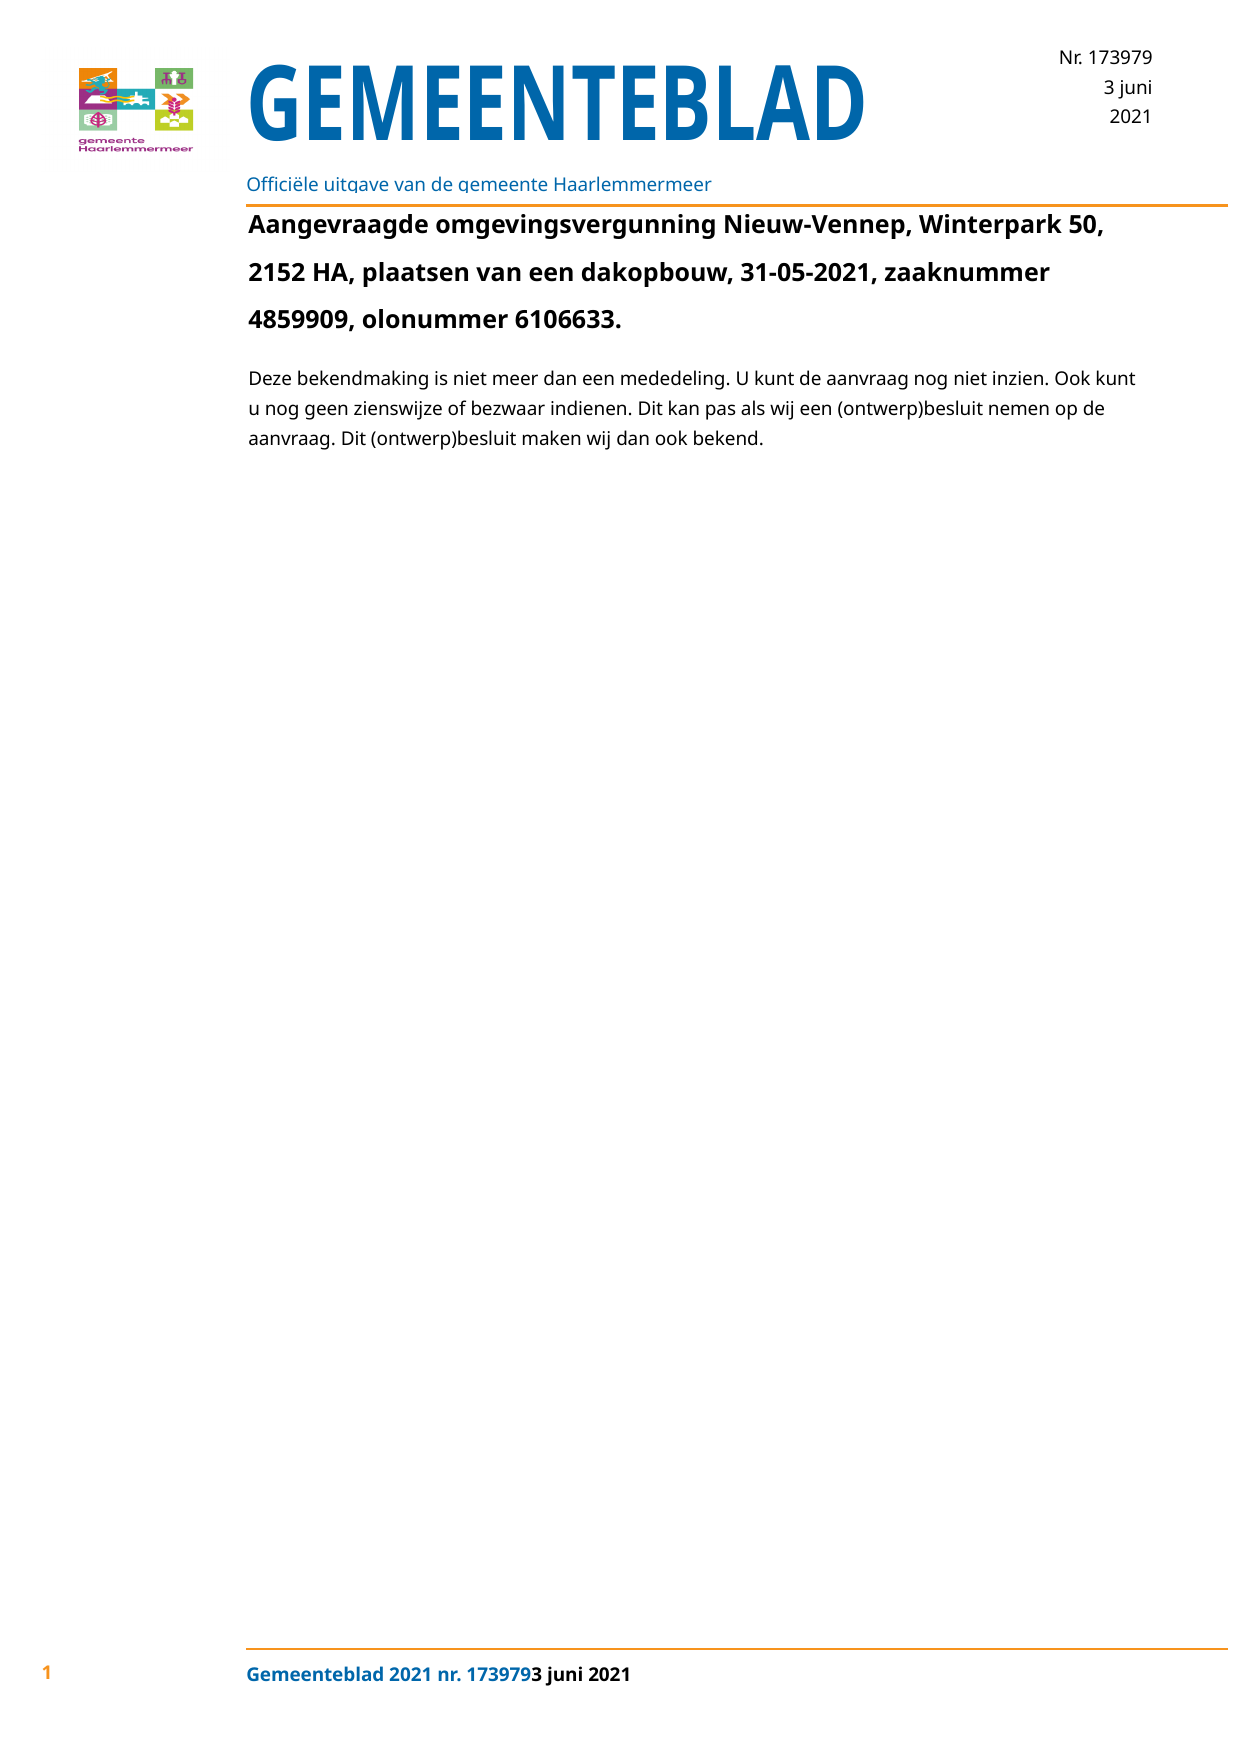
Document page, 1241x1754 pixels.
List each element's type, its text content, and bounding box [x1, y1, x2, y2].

text Deze bekendmaking is niet meer dan een mededeling. U kunt de aanvraag nog niet inzien. Ook kunt u nog geen zienswijze of bezwaar indienen. Dit kan pas als wij een (ontwerp)besluit nemen op de aanvraag. Dit (ontwerp)besluit maken wij dan ook bekend. [248, 366, 1152, 450]
text Aangevraagde omgevingsvergunning Nieuw-Vennep, Winterpark 50, 2152 HA, plaatsen van een dakopbouw, 31-05-2021, zaaknummer 4859909, olonummer 6106633. [248, 207, 1152, 336]
picture [41, 47, 231, 172]
